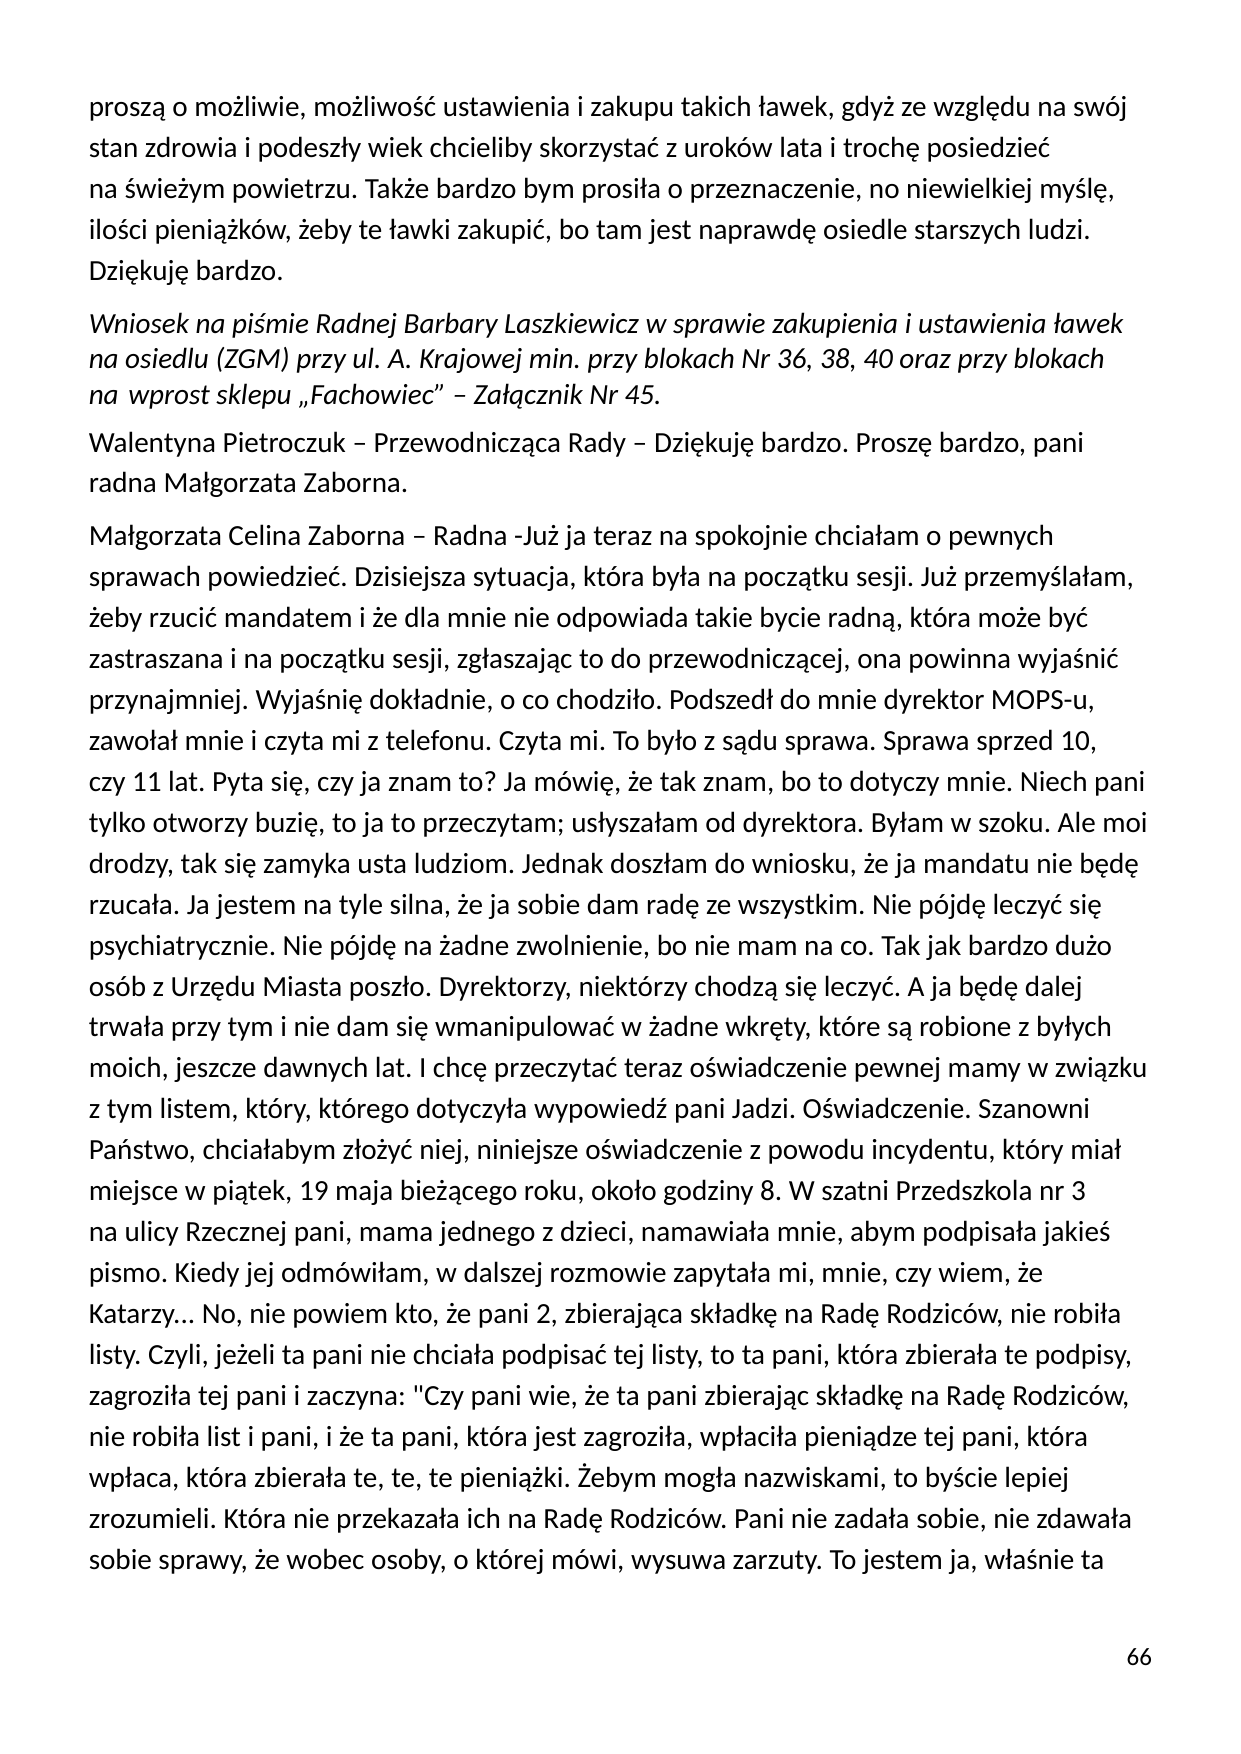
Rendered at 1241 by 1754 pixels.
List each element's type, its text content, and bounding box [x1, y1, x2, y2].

text proszą o możliwie, możliwość ustawienia i zakupu takich ławek, gdyż ze względu na swój stan zdrowia i podeszły wiek chcieliby skorzystać z uroków lata i trochę posiedzieć na świeżym powietrzu. Także bardzo bym prosiła o przeznaczenie, no niewielkiej myślę, ilości pieniążków, żeby te ławki zakupić, bo tam jest naprawdę osiedle starszych ludzi. Dziękuję bardzo. [88, 88, 1152, 288]
text Małgorzata Celina Zaborna – Radna -Już ja teraz na spokojnie chciałam o pewnych sprawach powiedzieć. Dzisiejsza sytuacja, która była na początku sesji. Już przemyślałam, żeby rzucić mandatem i że dla mnie nie odpowiada takie bycie radną, która może być zastraszana i na początku sesji, zgłaszając to do przewodniczącej, ona powinna wyjaśnić przynajmniej. Wyjaśnię dokładnie, o co chodziło. Podszedł do mnie dyrektor MOPS-u, zawołał mnie i czyta mi z telefonu. Czyta mi. To było z sądu sprawa. Sprawa sprzed 10, czy 11 lat. Pyta się, czy ja znam to? Ja mówię, że tak znam, bo to dotyczy mnie. Niech pani tylko otworzy buzię, to ja to przeczytam; usłyszałam od dyrektora. Byłam w szoku. Ale moi drodzy, tak się zamyka usta ludziom. Jednak doszłam do wniosku, że ja mandatu nie będę rzucała. Ja jestem na tyle silna, że ja sobie dam radę ze wszystkim. Nie pójdę leczyć się psychiatrycznie. Nie pójdę na żadne zwolnienie, bo nie mam na co. Tak jak bardzo dużo osób z Urzędu Miasta poszło. Dyrektorzy, niektórzy chodzą się leczyć. A ja będę dalej trwała przy tym i nie dam się wmanipulować w żadne wkręty, które są robione z byłych moich, jeszcze dawnych lat. I chcę przeczytać teraz oświadczenie pewnej mamy w związku z tym listem, który, którego dotyczyła wypowiedź pani Jadzi. Oświadczenie. Szanowni Państwo, chciałabym złożyć niej, niniejsze oświadczenie z powodu incydentu, który miał miejsce w piątek, 19 maja bieżącego roku, około godziny 8. W szatni Przedszkola nr 3 na ulicy Rzecznej pani, mama jednego z dzieci, namawiała mnie, abym podpisała jakieś pismo. Kiedy jej odmówiłam, w dalszej rozmowie zapytała mi, mnie, czy wiem, że Katarzy... No, nie powiem kto, że pani 2, zbierająca składkę na Radę Rodziców, nie robiła listy. Czyli, jeżeli ta pani nie chciała podpisać tej listy, to ta pani, która zbierała te podpisy, zagroziła tej pani i zaczyna: "Czy pani wie, że ta pani zbierając składkę na Radę Rodziców, nie robiła list i pani, i że ta pani, która jest zagroziła, wpłaciła pieniądze tej pani, która wpłaca, która zbierała te, te, te pieniążki. Żebym mogła nazwiskami, to byście lepiej zrozumieli. Która nie przekazała ich na Radę Rodziców. Pani nie zadała sobie, nie zdawała sobie sprawy, że wobec osoby, o której mówi, wysuwa zarzuty. To jestem ja, właśnie ta [88, 517, 1152, 1576]
text Wniosek na piśmie Radnej Barbary Laszkiewicz w sprawie zakupienia i ustawienia ławek na osiedlu (ZGM) przy ul. A. Krajowej min. przy blokach Nr 36, 38, 40 oraz przy blokach na wprost sklepu „Fachowiec” – Załącznik Nr 45. [88, 305, 1152, 412]
text Walentyna Pietroczuk – Przewodnicząca Rady – Dziękuję bardzo. Proszę bardzo, pani radna Małgorzata Zaborna. [88, 424, 1152, 500]
